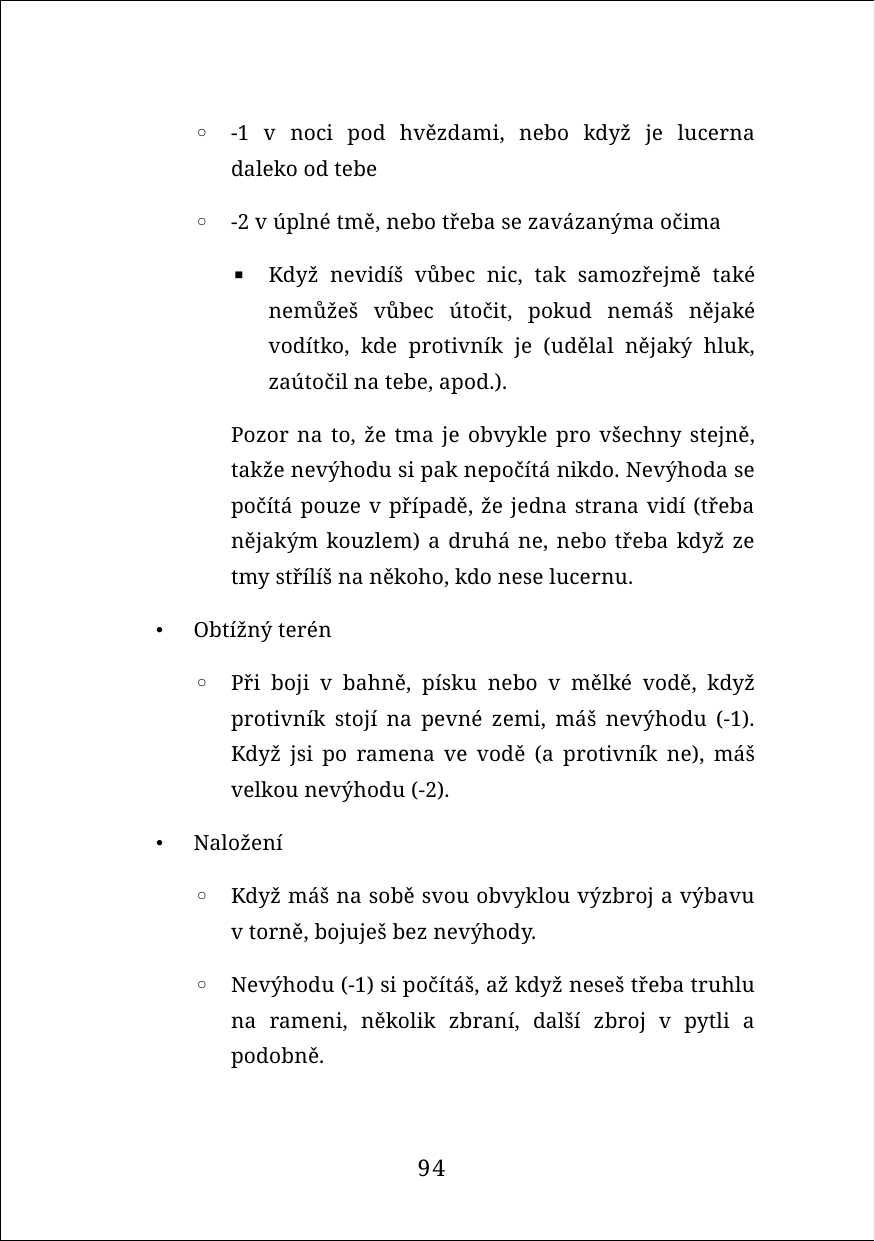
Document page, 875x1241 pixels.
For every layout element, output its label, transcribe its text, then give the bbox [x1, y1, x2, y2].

list Obtížný terén [156, 615, 756, 644]
list -2 v úplné tmě, nebo třeba se zavázanýma očima [193, 207, 756, 235]
list Při boji v bahně, písku nebo v mělké vodě, když protivník stojí na pevné zemi, máš nevýhodu (-1). Když jsi po ramena ve vodě (a protivník ne), máš velkou nevýhodu (-2). [193, 668, 756, 803]
list -1 v noci pod hvězdami, nebo když je lucerna daleko od tebe [193, 118, 756, 182]
list Naložení [156, 828, 756, 857]
list Když nevidíš vůbec nic, tak samozřejmě také nemůžeš vůbec útočit, pokud nemáš nějaké vodítko, kde protivník je (udělal nějaký hluk, zaútočil na tebe, apod.). [231, 260, 756, 395]
list Když máš na sobě svou obvyklou výzbroj a výbavu v torně, bojuješ bez nevýhody. [193, 882, 756, 946]
list Nevýhodu (-1) si počítáš, až když neseš třeba truhlu na rameni, několik zbraní, další zbroj v pytli a podobně. [193, 970, 756, 1070]
list Pozor na to, že tma je obvykle pro všechny stejně, takže nevýhodu si pak nepočítá nikdo. Nevýhoda se počítá pouze v případě, že jedna strana vidí (třeba nějakým kouzlem) a druhá ne, nebo třeba když ze tmy střílíš na někoho, kdo nese lucernu. [193, 420, 756, 591]
